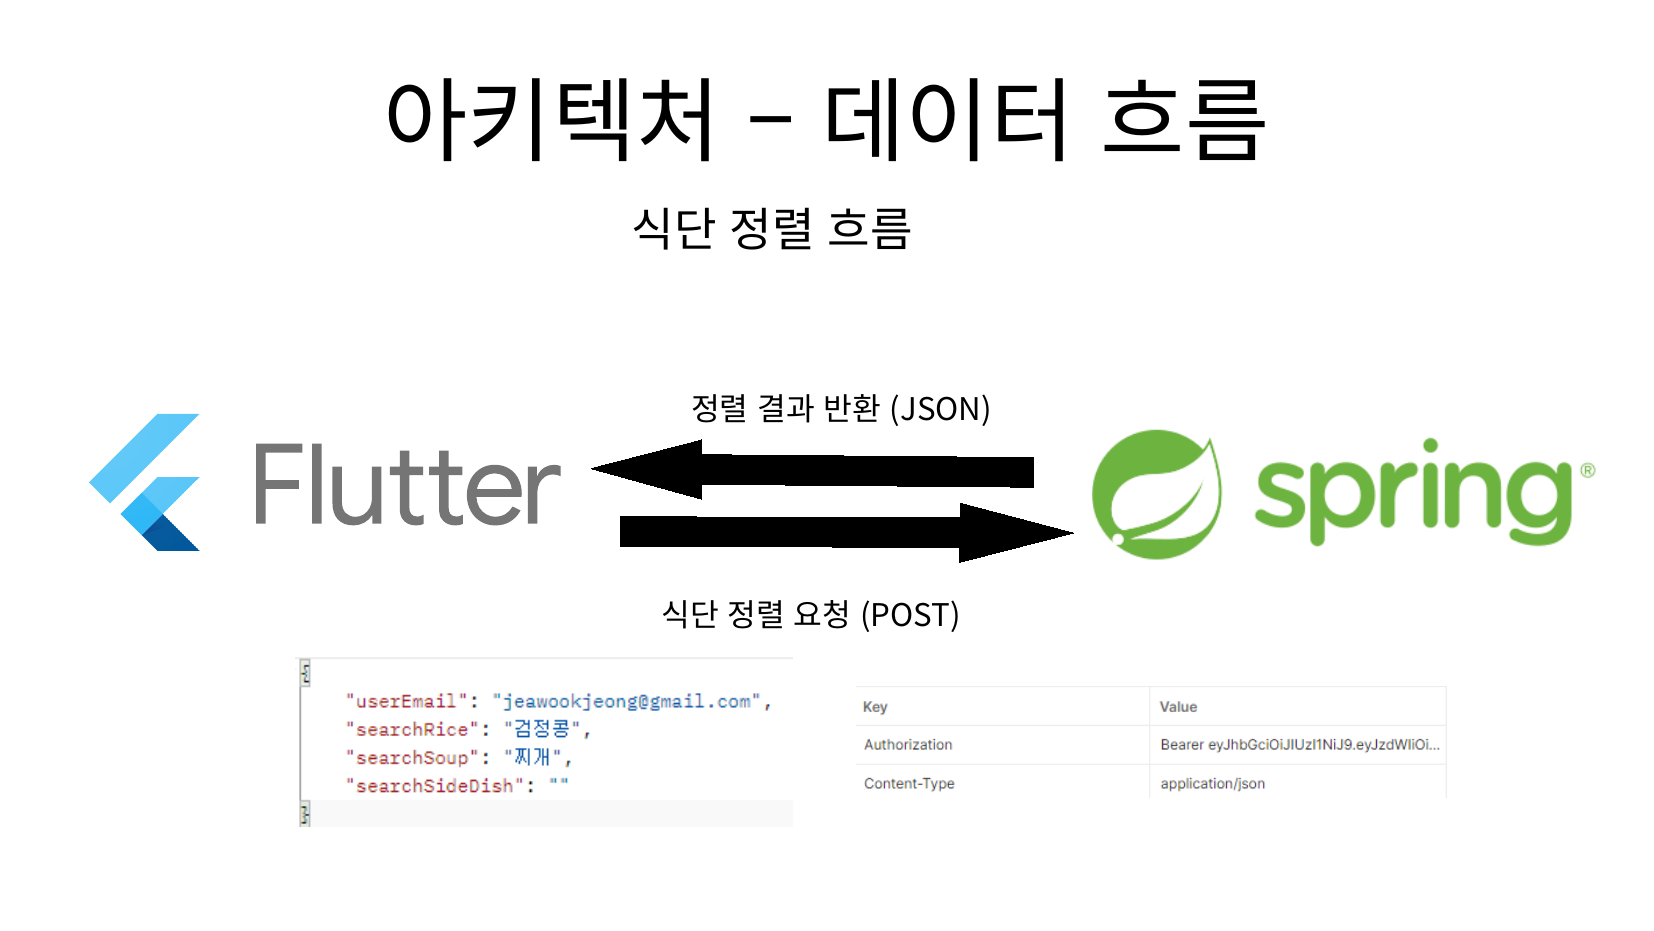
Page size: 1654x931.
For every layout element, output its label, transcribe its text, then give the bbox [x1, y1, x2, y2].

text_box [591, 443, 1034, 500]
list 정렬 결과 반환 (JSON) [620, 383, 1004, 443]
list 식단 정렬 흐름 [561, 192, 1063, 281]
picture [856, 686, 1447, 798]
picture [88, 413, 562, 552]
text_box [620, 503, 1074, 563]
title 아키텍처 – 데이터 흐름 [82, 37, 1571, 193]
picture [1092, 414, 1601, 562]
list 식단 정렬 요청 (POST) [590, 590, 1034, 650]
picture [295, 656, 793, 827]
